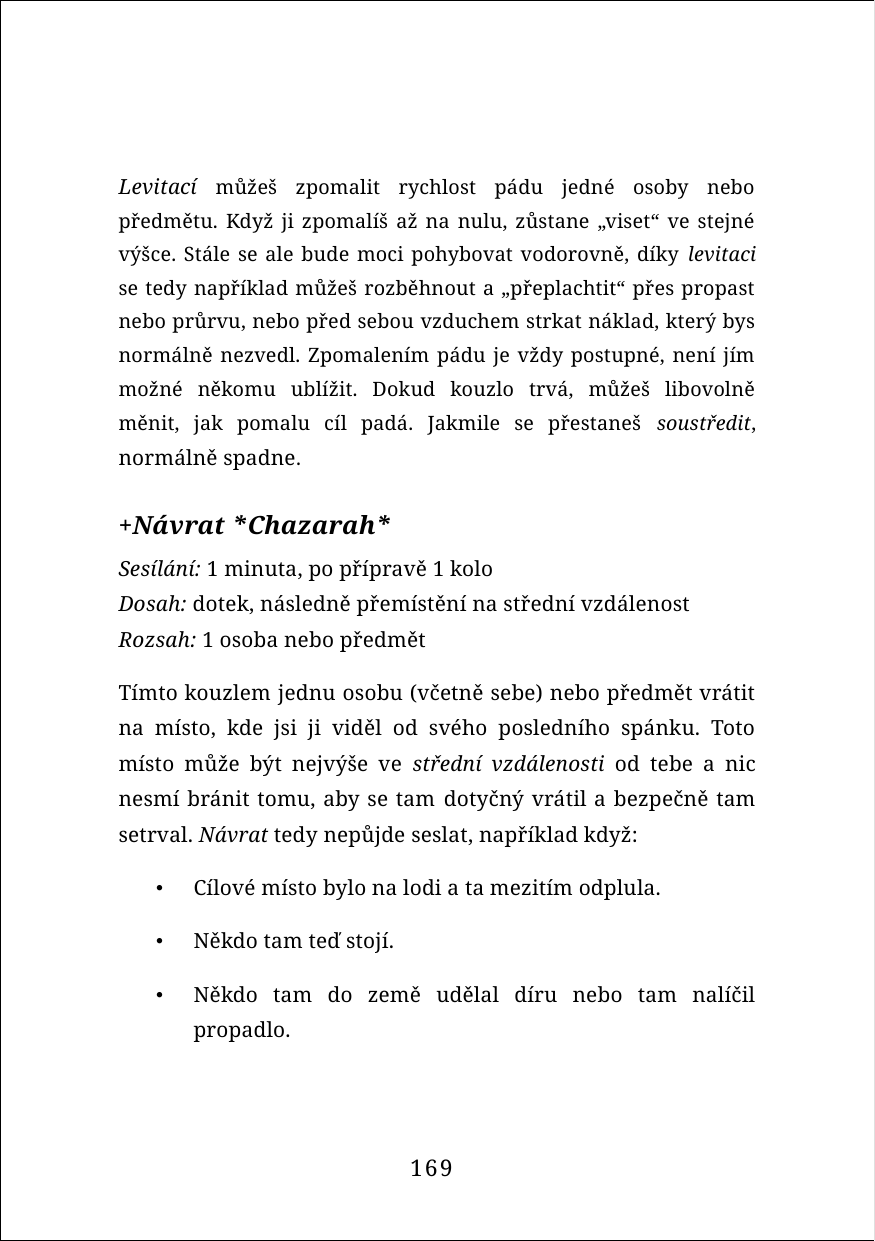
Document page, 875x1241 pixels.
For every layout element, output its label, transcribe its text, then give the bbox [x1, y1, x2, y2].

list Cílové místo bylo na lodi a ta mezitím odplula. [156, 873, 756, 902]
text Levitací můžeš zpomalit rychlost pádu jedné osoby nebo předmětu. Když ji zpomalíš až na nulu, zůstane „viset“ ve stejné výšce. Stále se ale bude moci pohybovat vodorovně, díky levitaci se tedy například můžeš rozběhnout a „přeplachtit“ přes propast nebo průrvu, nebo před sebou vzduchem strkat náklad, který bys normálně nezvedl. Zpomalením pádu je vždy postupné, není jím možné někomu ublížit. Dokud kouzlo trvá, můžeš libovolně měnit, jak pomalu cíl padá. Jakmile se přestaneš soustředit, normálně spadne. [118, 172, 756, 471]
list Někdo tam teď stojí. [156, 926, 756, 955]
list Někdo tam do země udělal díru nebo tam nalíčil propadlo. [156, 980, 756, 1044]
subtitle +Návrat *Chazarah* [118, 508, 756, 542]
text Sesílání: 1 minuta, po přípravě 1 kolo Dosah: dotek, následně přemístění na střední vzdálenost Rozsah: 1 osoba nebo předmět [118, 554, 756, 653]
text Tímto kouzlem jednu osobu (včetně sebe) nebo předmět vrátit na místo, kde jsi ji viděl od svého posledního spánku. Toto místo může být nejvýše ve střední vzdálenosti od tebe a nic nesmí bránit tomu, aby se tam dotyčný vrátil a bezpečně tam setrval. Návrat tedy nepůjde seslat, například když: [118, 678, 756, 848]
